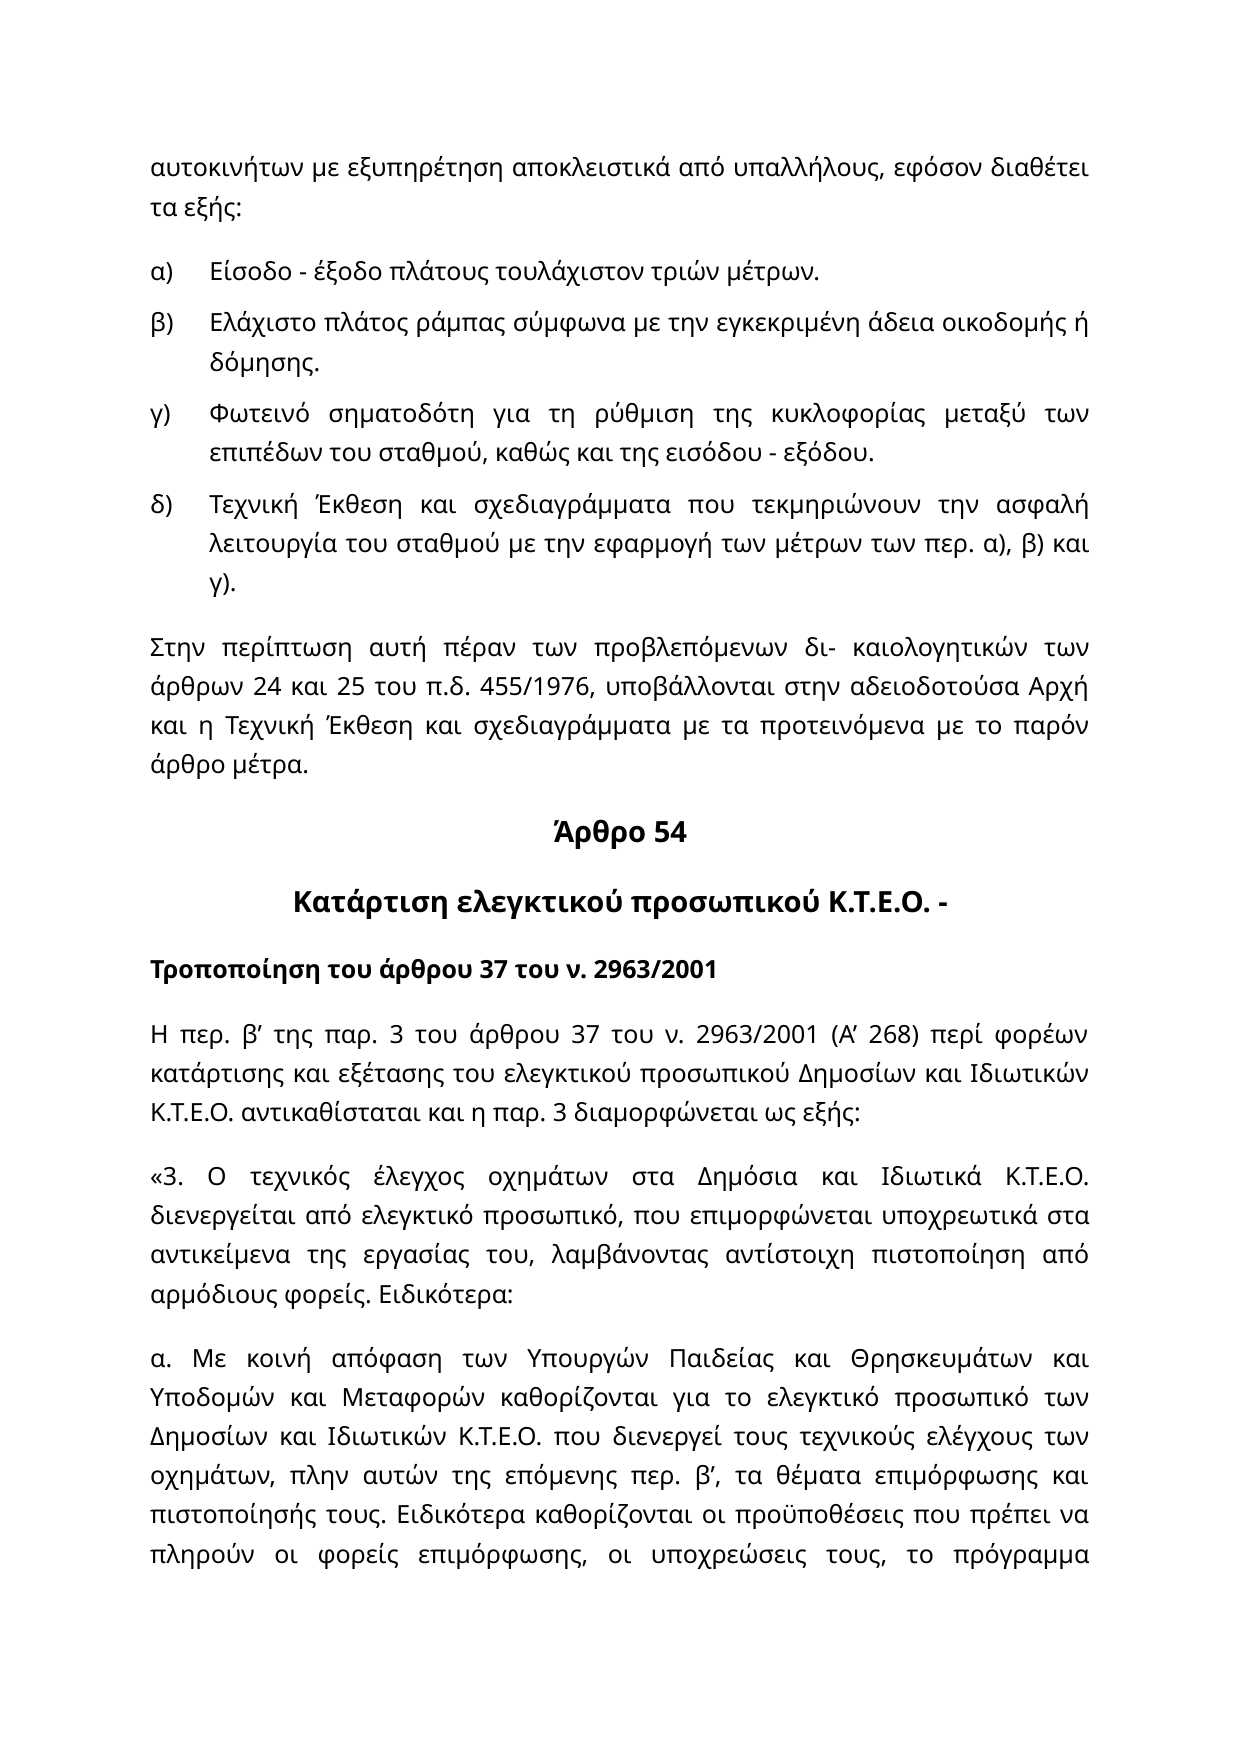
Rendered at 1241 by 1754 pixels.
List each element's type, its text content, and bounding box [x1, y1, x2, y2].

text α. Με κοινή απόφαση των Υπουργών Παιδείας και Θρησκευμάτων και Υποδομών και Μεταφορών καθορίζονται για το ελεγκτικό προσωπικό των Δημοσίων και Ιδιωτικών Κ.Τ.Ε.Ο. που διενεργεί τους τεχνικούς ελέγχους των οχημάτων, πλην αυτών της επόμενης περ. β’, τα θέματα επιμόρφωσης και πιστοποίησής τους. Ειδικότερα καθορίζονται οι προϋποθέσεις που πρέπει να πληρούν οι φορείς επιμόρφωσης, οι υποχρεώσεις τους, το πρόγραμμα [150, 1340, 1090, 1570]
text «3. Ο τεχνικός έλεγχος οχημάτων στα Δημόσια και Ιδιωτικά Κ.Τ.Ε.Ο. διενεργείται από ελεγκτικό προσωπικό, που επιμορφώνεται υποχρεωτικά στα αντικείμενα της εργασίας του, λαμβάνοντας αντίστοιχη πιστοποίηση από αρμόδιους φορείς. Ειδικότερα: [150, 1159, 1090, 1310]
list γ) Φωτεινό σηματοδότη για τη ρύθμιση της κυκλοφορίας μεταξύ των επιπέδων του σταθμού, καθώς και της εισόδου - εξόδου. [150, 396, 1090, 469]
text Τροποποίηση του άρθρου 37 του ν. 2963/2001 [150, 952, 1090, 986]
text αυτοκινήτων με εξυπηρέτηση αποκλειστικά από υπαλλήλους, εφόσον διαθέτει τα εξής: [150, 150, 1090, 223]
subtitle Άρθρο 54 [150, 811, 1090, 851]
text Η περ. β’ της παρ. 3 του άρθρου 37 του ν. 2963/2001 (Α’ 268) περί φορέων κατάρτισης και εξέτασης του ελεγκτικού προσωπικού Δημοσίων και Ιδιωτικών Κ.Τ.Ε.Ο. αντικαθίσταται και η παρ. 3 διαμορφώνεται ως εξής: [150, 1016, 1090, 1129]
subtitle Κατάρτιση ελεγκτικού προσωπικού Κ.Τ.Ε.Ο. - [150, 881, 1090, 921]
text Στην περίπτωση αυτή πέραν των προβλεπόμενων δι- καιολογητικών των άρθρων 24 και 25 του π.δ. 455/1976, υποβάλλονται στην αδειοδοτούσα Αρχή και η Τεχνική Έκθεση και σχεδιαγράμματα με τα προτεινόμενα με το παρόν άρθρο μέτρα. [150, 629, 1090, 781]
list δ) Τεχνική Έκθεση και σχεδιαγράμματα που τεκμηριώνουν την ασφαλή λειτουργία του σταθμού με την εφαρμογή των μέτρων των περ. α), β) και γ). [150, 487, 1090, 599]
list α) Είσοδο - έξοδο πλάτους τουλάχιστον τριών μέτρων. [150, 253, 1090, 287]
list β) Ελάχιστο πλάτος ράμπας σύμφωνα με την εγκεκριμένη άδεια οικοδομής ή δόμησης. [150, 305, 1090, 378]
